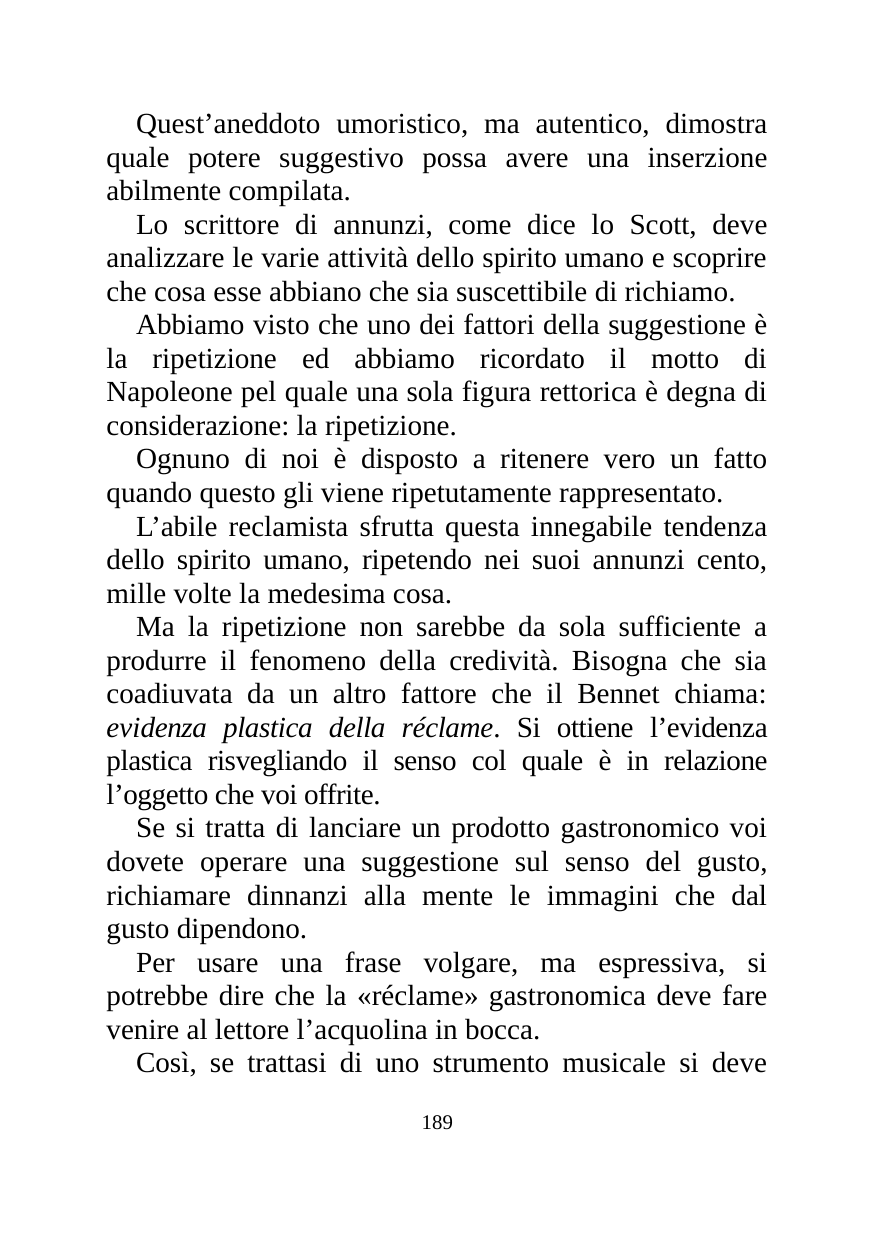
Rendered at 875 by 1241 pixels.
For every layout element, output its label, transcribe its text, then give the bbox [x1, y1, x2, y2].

text Abbiamo visto che uno dei fattori della suggestione è la ripetizione ed abbiamo ricordato il motto di Napoleone pel quale una sola figura rettorica è degna di considerazione: la ripetizione. [106, 307, 768, 442]
text Ma la ripetizione non sarebbe da sola sufficiente a produrre il fenomeno della credività. Bisogna che sia coadiuvata da un altro fattore che il Bennet chiama: evidenza plastica della réclame. Si ottiene l’evidenza plastica risvegliando il senso col quale è in relazione l’oggetto che voi offrite. [106, 609, 768, 811]
text L’abile reclamista sfrutta questa innegabile tendenza dello spirito umano, ripetendo nei suoi annunzi cento, mille volte la medesima cosa. [106, 509, 768, 609]
text Quest’aneddoto umoristico, ma autentico, dimostra quale potere suggestivo possa avere una inserzione abilmente compilata. [106, 106, 768, 207]
text Per usare una frase volgare, ma espressiva, si potrebbe dire che la «réclame» gastronomica deve fare venire al lettore l’acquolina in bocca. [106, 945, 768, 1045]
text Lo scrittore di annunzi, come dice lo Scott, deve analizzare le varie attività dello spirito umano e scoprire che cosa esse abbiano che sia suscettibile di richiamo. [106, 207, 768, 307]
text Ognuno di noi è disposto a ritenere vero un fatto quando questo gli viene ripetutamente rappresentato. [106, 442, 768, 509]
text Così, se trattasi di uno strumento musicale si deve [106, 1045, 768, 1079]
text Se si tratta di lanciare un prodotto gastronomico voi dovete operare una suggestione sul senso del gusto, richiamare dinnanzi alla mente le immagini che dal gusto dipendono. [106, 811, 768, 945]
